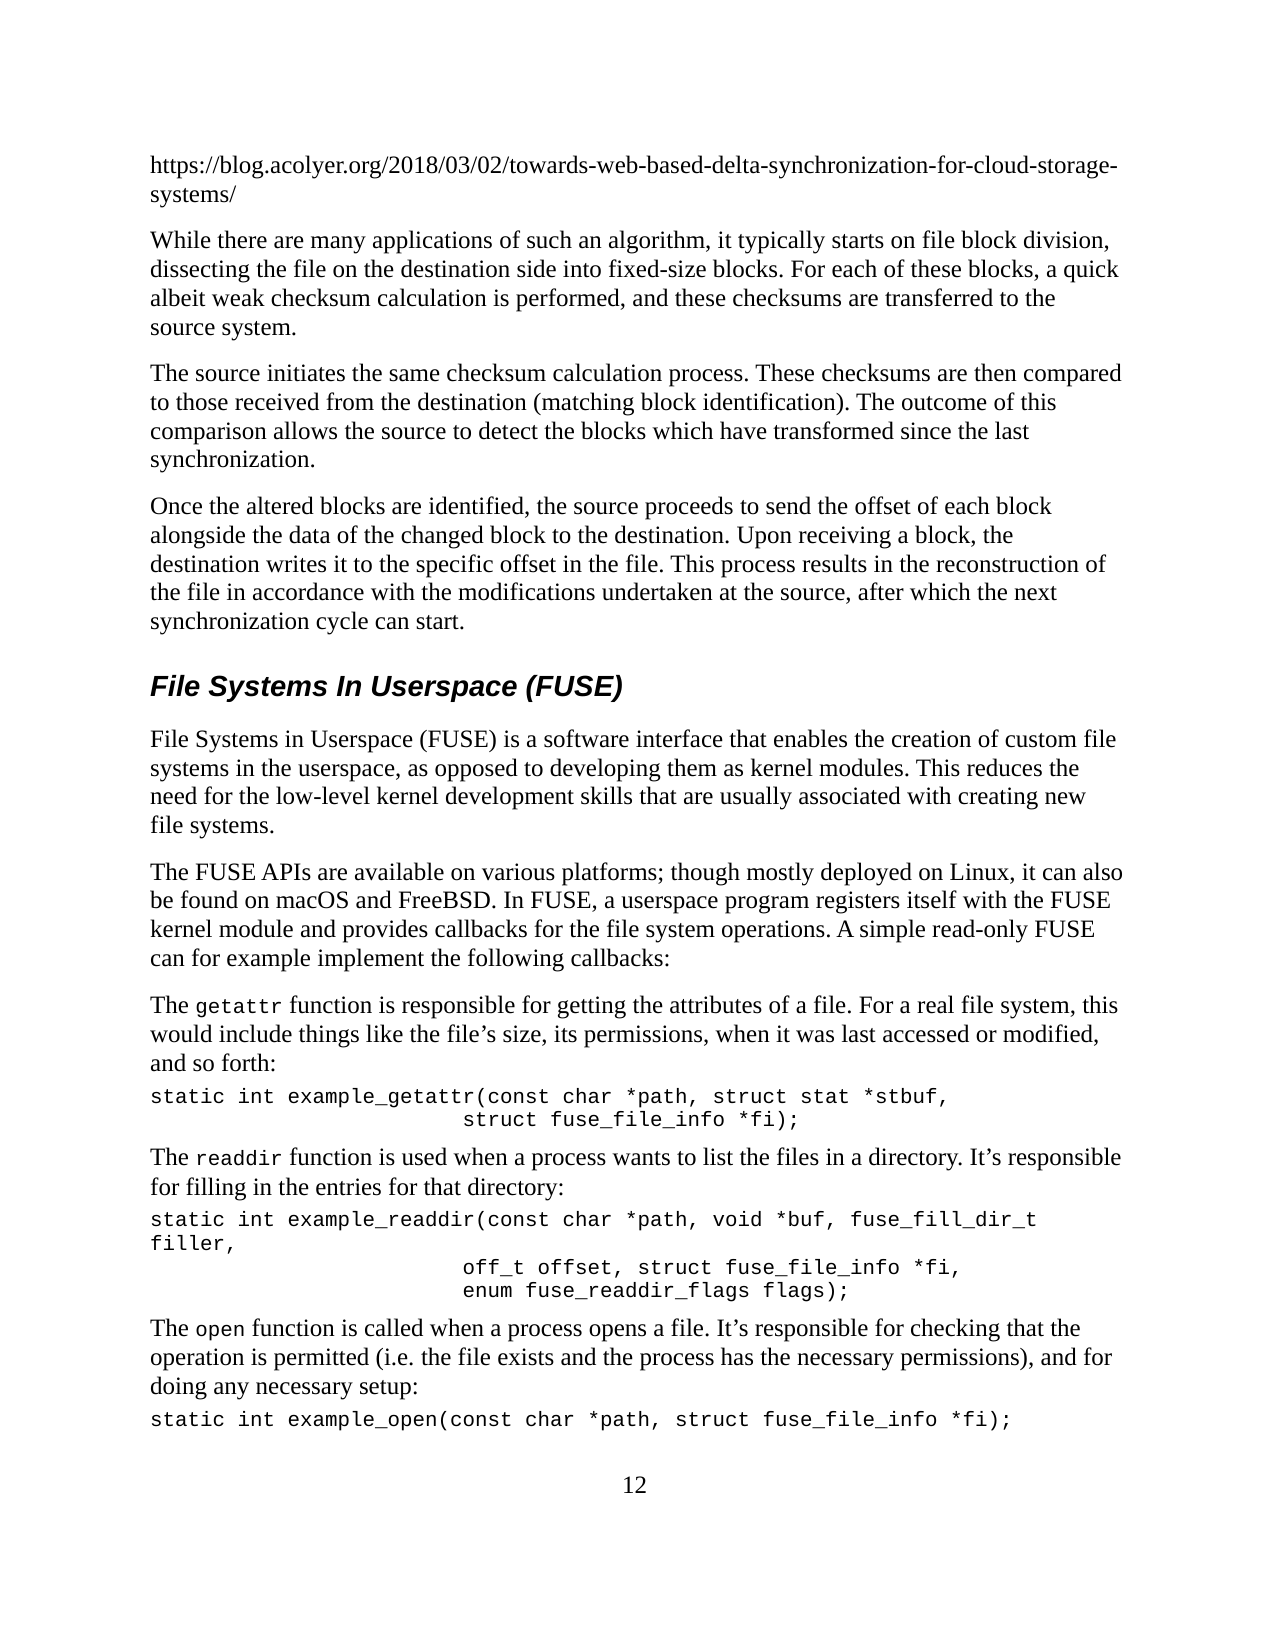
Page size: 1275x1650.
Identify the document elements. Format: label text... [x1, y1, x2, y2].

text off_t offset, struct fuse_file_info *fi, [150, 1257, 1125, 1280]
text https://blog.acolyer.org/2018/03/02/towards-web-based-delta-synchronization-for-cloud-storage-systems/ [150, 150, 1125, 207]
text static int example_readdir(const char *path, void *buf, fuse_fill_dir_t filler, [150, 1209, 1125, 1257]
text struct fuse_file_info *fi); [150, 1109, 1125, 1133]
text The source initiates the same checksum calculation process. These checksums are then compared to those received from the destination (matching block identification). The outcome of this comparison allows the source to detect the blocks which have transformed since the last synchronization. [150, 358, 1125, 473]
text static int example_getattr(const char *path, struct stat *stbuf, [150, 1086, 1125, 1109]
text While there are many applications of such an algorithm, it typically starts on file block division, dissecting the file on the destination side into fixed-size blocks. For each of these blocks, a quick albeit weak checksum calculation is performed, and these checksums are transferred to the source system. [150, 225, 1125, 340]
text static int example_open(const char *path, struct fuse_file_info *fi); [150, 1409, 1125, 1433]
text Once the altered blocks are identified, the source proceeds to send the offset of each block alongside the data of the changed block to the destination. Upon receiving a block, the destination writes it to the specific offset in the file. This process results in the reconstruction of the file in accordance with the modifications undertaken at the source, after which the next synchronization cycle can start. [150, 491, 1125, 635]
text The FUSE APIs are available on various platforms; though mostly deployed on Linux, it can also be found on macOS and FreeBSD. In FUSE, a userspace program registers itself with the FUSE kernel module and provides callbacks for the file system operations. A simple read-only FUSE can for example implement the following callbacks: [150, 857, 1125, 972]
text The readdir function is used when a process wants to list the files in a directory. It’s responsible for filling in the entries for that directory: [150, 1142, 1125, 1200]
text File Systems in Userspace (FUSE) is a software interface that enables the creation of custom file systems in the userspace, as opposed to developing them as kernel modules. This reduces the need for the low-level kernel development skills that are usually associated with creating new file systems. [150, 724, 1125, 839]
text The getattr function is responsible for getting the attributes of a file. For a real file system, this would include things like the file’s size, its permissions, when it was last accessed or modified, and so forth: [150, 990, 1125, 1077]
text The open function is called when a process opens a file. It’s responsible for checking that the operation is permitted (i.e. the file exists and the process has the necessary permissions), and for doing any necessary setup: [150, 1313, 1125, 1400]
text enum fuse_readdir_flags flags); [150, 1280, 1125, 1304]
subtitle File Systems In Userspace (FUSE) [150, 669, 1125, 702]
